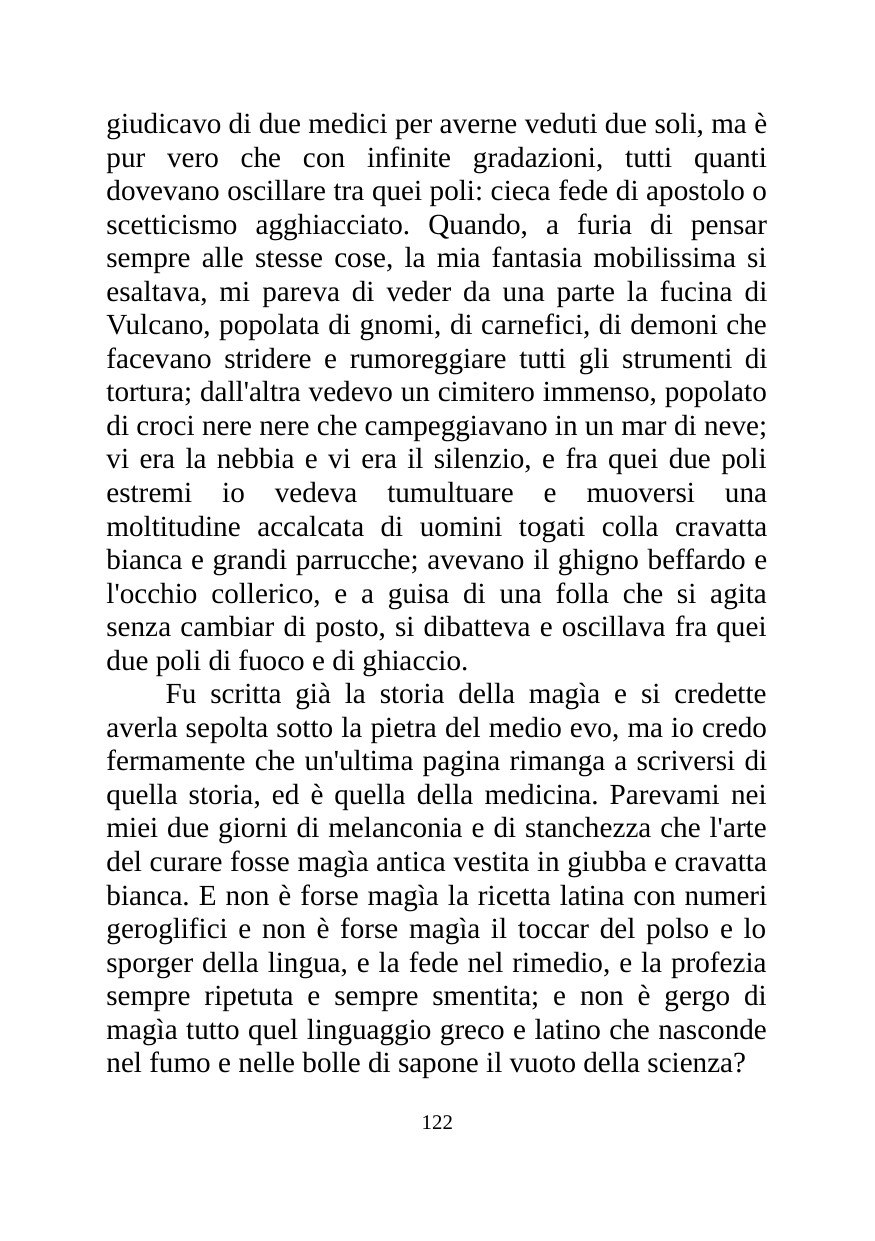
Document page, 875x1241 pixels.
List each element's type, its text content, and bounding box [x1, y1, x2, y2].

text giudicavo di due medici per averne veduti due soli, ma è pur vero che con infinite gradazioni, tutti quanti dovevano oscillare tra quei poli: cieca fede di apostolo o scetticismo agghiacciato. Quando, a furia di pensar sempre alle stesse cose, la mia fantasia mobilissima si esaltava, mi pareva di veder da una parte la fucina di Vulcano, popolata di gnomi, di carnefici, di demoni che facevano stridere e rumoreggiare tutti gli strumenti di tortura; dall'altra vedevo un cimitero immenso, popolato di croci nere nere che campeggiavano in un mar di neve; vi era la nebbia e vi era il silenzio, e fra quei due poli estremi io vedeva tumultuare e muoversi una moltitudine accalcata di uomini togati colla cravatta bianca e grandi parrucche; avevano il ghigno beffardo e l'occhio collerico, e a guisa di una folla che si agita senza cambiar di posto, si dibatteva e oscillava fra quei due poli di fuoco e di ghiaccio. [106, 106, 768, 676]
text Fu scritta già la storia della magìa e si credette averla sepolta sotto la pietra del medio evo, ma io credo fermamente che un'ultima pagina rimanga a scriversi di quella storia, ed è quella della medicina. Parevami nei miei due giorni di melanconia e di stanchezza che l'arte del curare fosse magìa antica vestita in giubba e cravatta bianca. E non è forse magìa la ricetta latina con numeri geroglifici e non è forse magìa il toccar del polso e lo sporger della lingua, e la fede nel rimedio, e la profezia sempre ripetuta e sempre smentita; e non è gergo di magìa tutto quel linguaggio greco e latino che nasconde nel fumo e nelle bolle di sapone il vuoto della scienza? [106, 676, 768, 1079]
